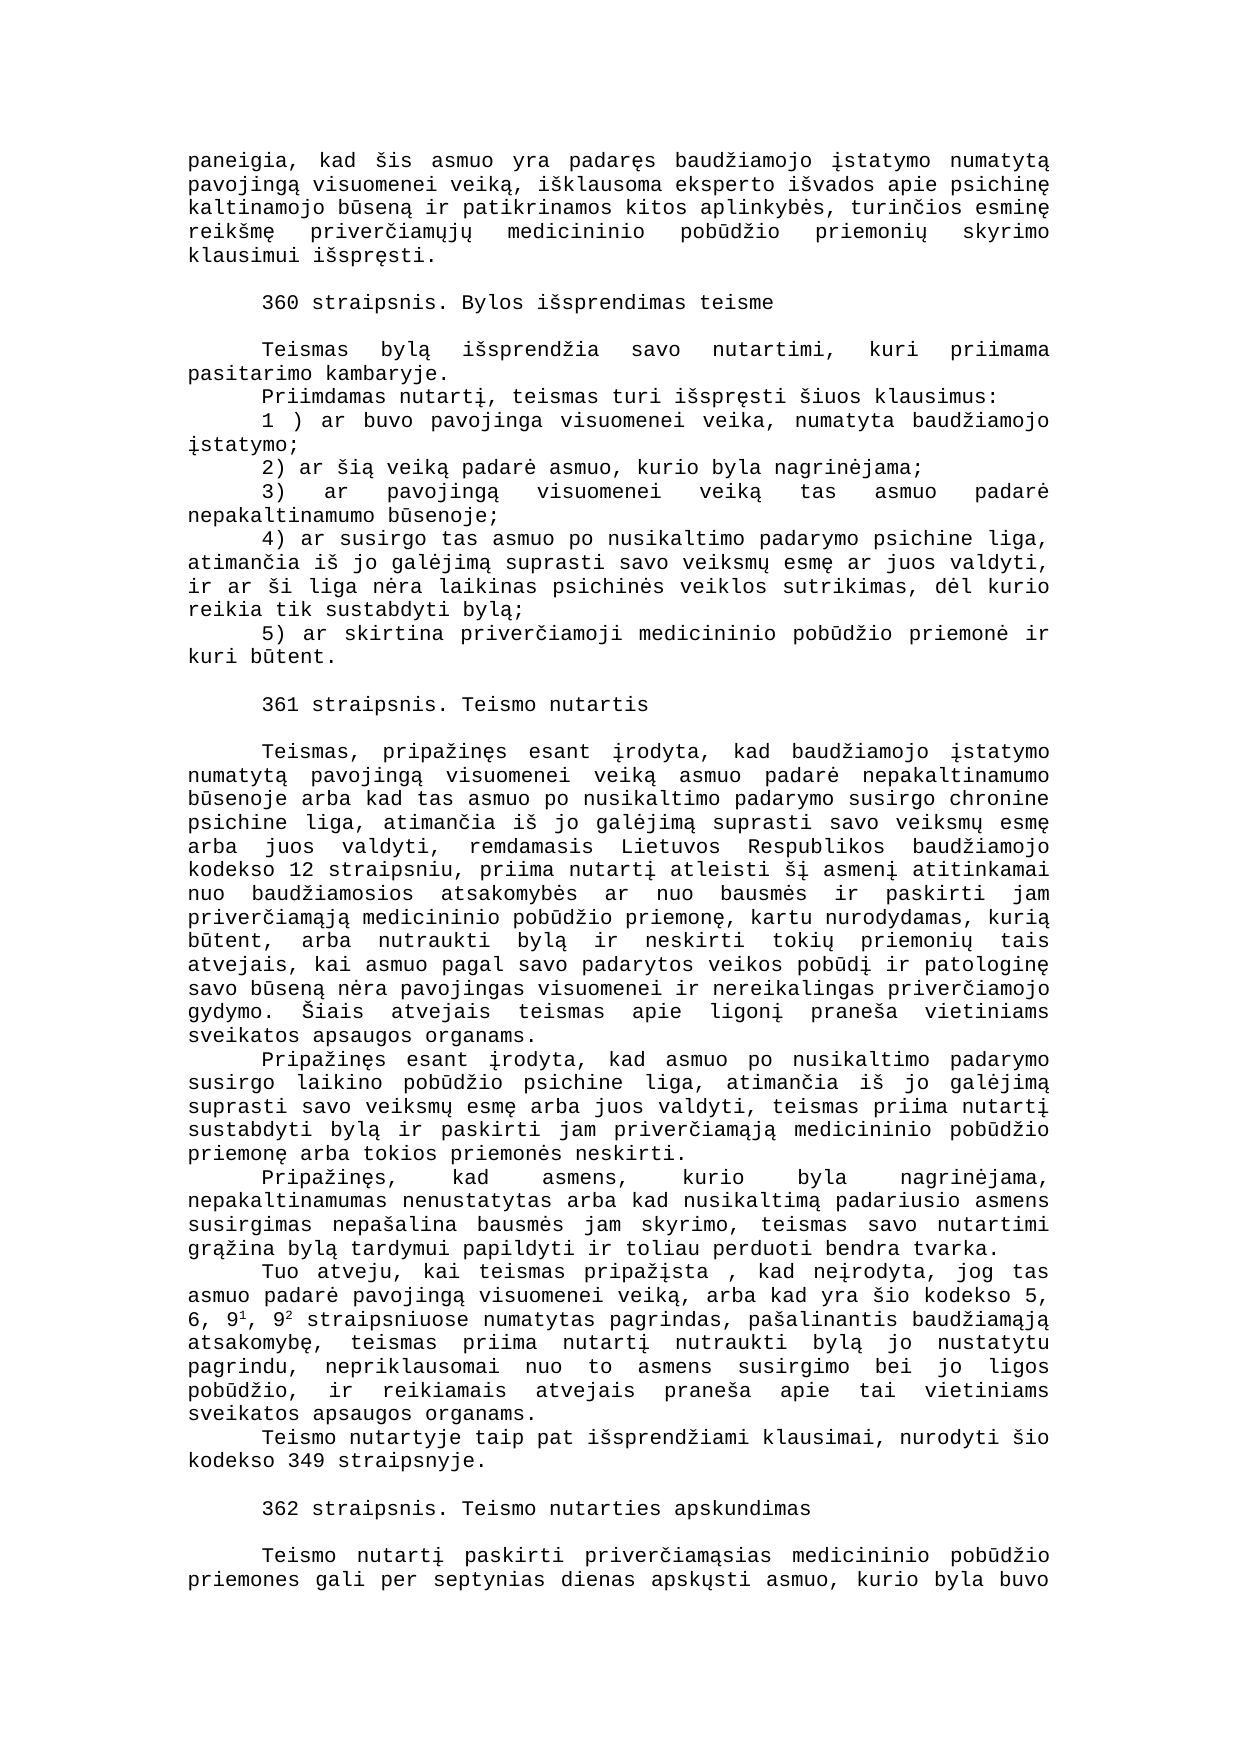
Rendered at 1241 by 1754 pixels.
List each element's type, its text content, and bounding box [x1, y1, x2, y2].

text Pripažinęs esant įrodyta, kad asmuo po nusikaltimo padarymo susirgo laikino pobūdžio psichine liga, atimančia iš jo galėjimą suprasti savo veiksmų esmę arba juos valdyti, teismas priima nutartį sustabdyti bylą ir paskirti jam priverčiamąją medicininio pobūdžio priemonę arba tokios priemonės neskirti. [187, 1048, 1050, 1167]
text Tuo atveju, kai teismas pripažįsta , kad neįrodyta, jog tas asmuo padarė pavojingą visuomenei veiką, arba kad yra šio kodekso 5, 6, 91, 92 straipsniuose numatytas pagrindas, pašalinantis baudžiamąją atsakomybę, teismas priima nutartį nutraukti bylą jo nustatytu pagrindu, nepriklausomai nuo to asmens susirgimo bei jo ligos pobūdžio, ir reikiamais atvejais praneša apie tai vietiniams sveikatos apsaugos organams. [187, 1261, 1050, 1427]
text Teismas, pripažinęs esant įrodyta, kad baudžiamojo įstatymo numatytą pavojingą visuomenei veiką asmuo padarė nepakaltinamumo būsenoje arba kad tas asmuo po nusikaltimo padarymo susirgo chronine psichine liga, atimančia iš jo galėjimą suprasti savo veiksmų esmę arba juos valdyti, remdamasis Lietuvos Respublikos baudžiamojo kodekso 12 straipsniu, priima nutartį atleisti šį asmenį atitinkamai nuo baudžiamosios atsakomybės ar nuo bausmės ir paskirti jam priverčiamąją medicininio pobūdžio priemonę, kartu nurodydamas, kurią būtent, arba nutraukti bylą ir neskirti tokių priemonių tais atvejais, kai asmuo pagal savo padarytos veikos pobūdį ir patologinę savo būseną nėra pavojingas visuomenei ir nereikalingas priverčiamojo gydymo. Šiais atvejais teismas apie ligonį praneša vietiniams sveikatos apsaugos organams. [187, 741, 1050, 1048]
text 1 ) ar buvo pavojinga visuomenei veika, numatyta baudžiamojo įstatymo; [187, 410, 1050, 457]
text Teismas bylą išsprendžia savo nutartimi, kuri priimama pasitarimo kambaryje. [187, 339, 1050, 386]
text 5) ar skirtina priverčiamoji medicininio pobūdžio priemonė ir kuri būtent. [187, 623, 1050, 670]
text Priimdamas nutartį, teismas turi išspręsti šiuos klausimus: [187, 386, 1050, 410]
text Teismo nutartyje taip pat išsprendžiami klausimai, nurodyti šio kodekso 349 straipsnyje. [187, 1427, 1050, 1474]
text 4) ar susirgo tas asmuo po nusikaltimo padarymo psichine liga, atimančia iš jo galėjimą suprasti savo veiksmų esmę ar juos valdyti, ir ar ši liga nėra laikinas psichinės veiklos sutrikimas, dėl kurio reikia tik sustabdyti bylą; [187, 528, 1050, 623]
text 360 straipsnis. Bylos išsprendimas teisme [187, 292, 1050, 316]
text 362 straipsnis. Teismo nutarties apskundimas [187, 1498, 1050, 1521]
text Teismo nutartį paskirti priverčiamąsias medicininio pobūdžio priemones gali per septynias dienas apskųsti asmuo, kurio byla buvo [187, 1545, 1050, 1592]
text 361 straipsnis. Teismo nutartis [187, 694, 1050, 717]
text paneigia, kad šis asmuo yra padaręs baudžiamojo įstatymo numatytą pavojingą visuomenei veiką, išklausoma eksperto išvados apie psichinę kaltinamojo būseną ir patikrinamos kitos aplinkybės, turinčios esminę reikšmę priverčiamųjų medicininio pobūdžio priemonių skyrimo klausimui išspręsti. [187, 150, 1050, 268]
text 3) ar pavojingą visuomenei veiką tas asmuo padarė nepakaltinamumo būsenoje; [187, 481, 1050, 528]
text 2) ar šią veiką padarė asmuo, kurio byla nagrinėjama; [187, 457, 1050, 481]
text Pripažinęs, kad asmens, kurio byla nagrinėjama, nepakaltinamumas nenustatytas arba kad nusikaltimą padariusio asmens susirgimas nepašalina bausmės jam skyrimo, teismas savo nutartimi grąžina bylą tardymui papildyti ir toliau perduoti bendra tvarka. [187, 1167, 1050, 1261]
